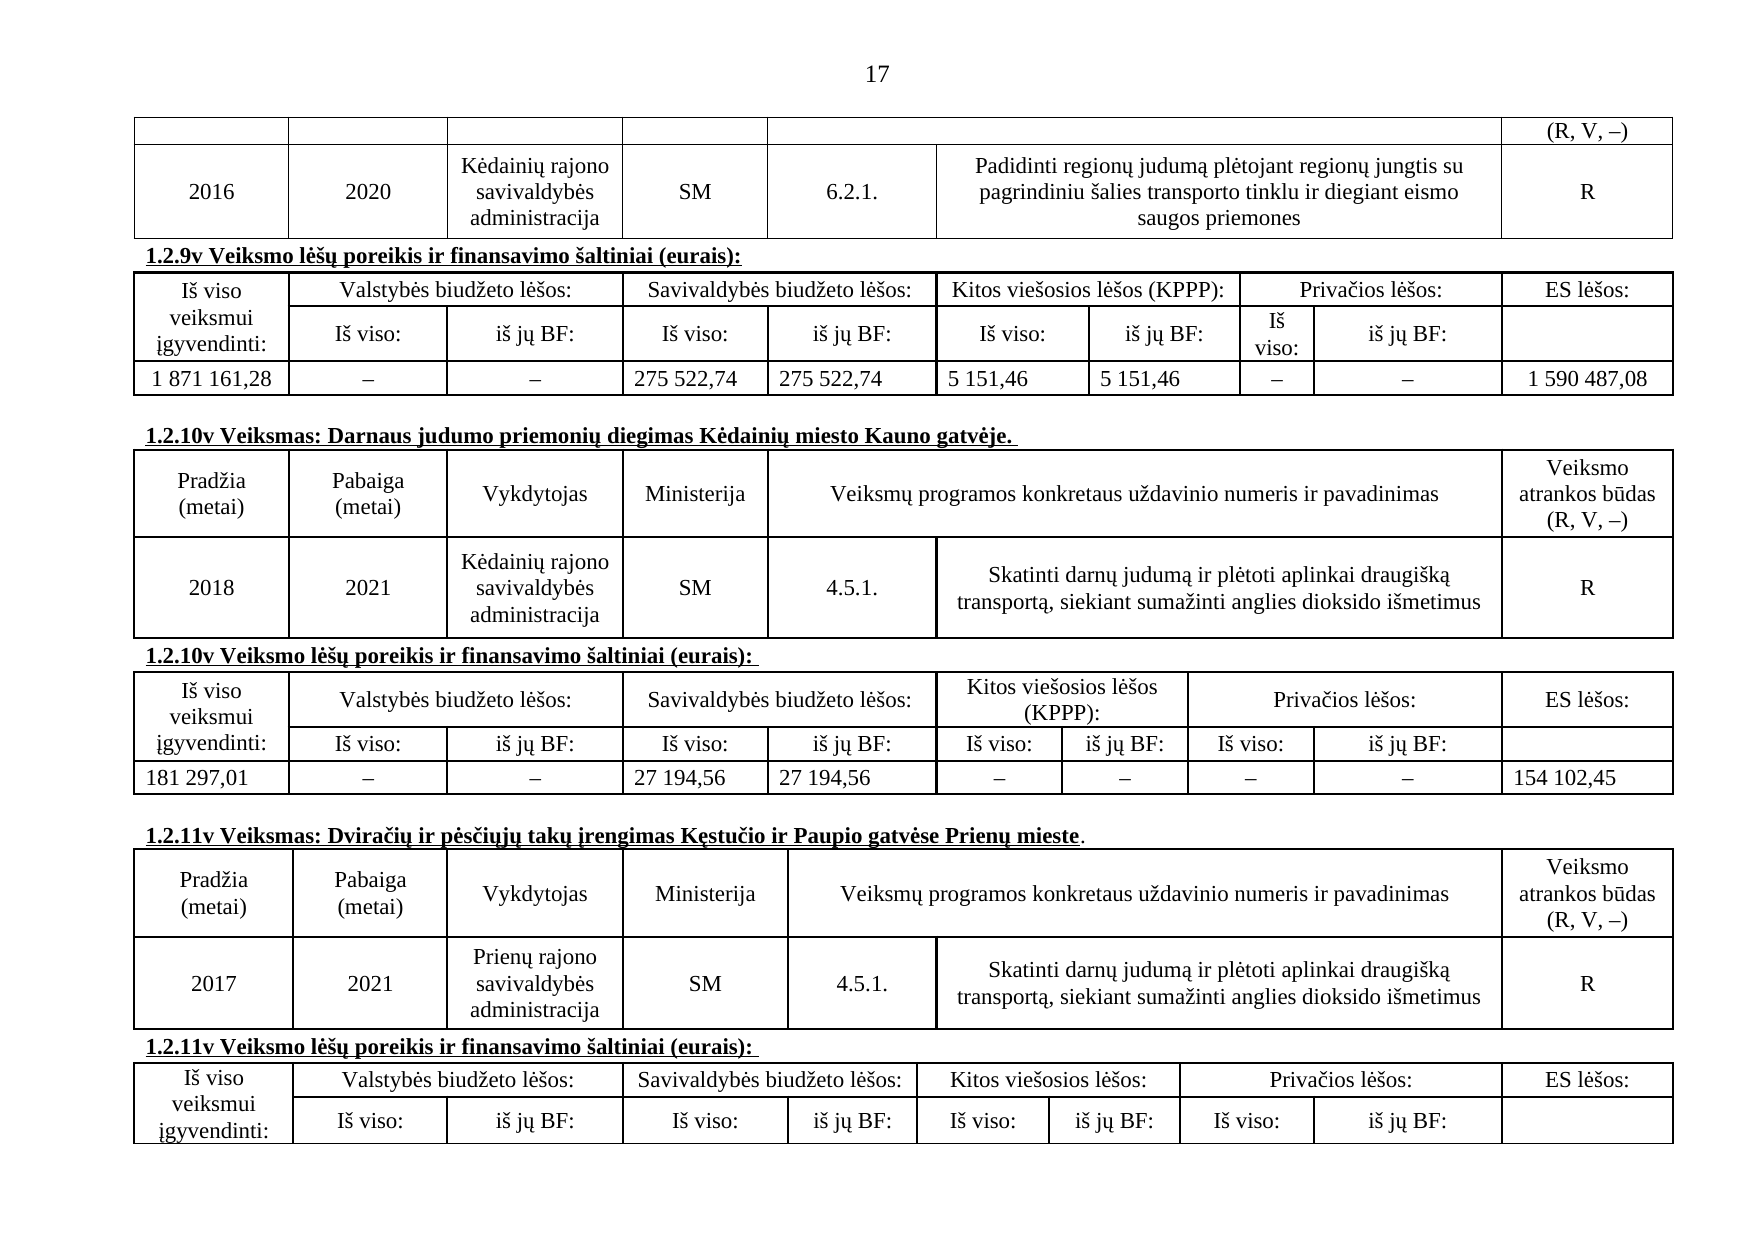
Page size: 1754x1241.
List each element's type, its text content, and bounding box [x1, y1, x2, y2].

table_cell Kitos viešosios lėšos: [918, 1064, 1179, 1096]
table_cell Valstybės biudžeto lėšos: [290, 274, 622, 305]
table_cell [1673, 793, 1694, 848]
table_cell R [1503, 938, 1672, 1028]
table_cell Ministerija [624, 850, 787, 936]
table_cell Skatinti darnų judumą ir plėtoti aplinkai draugišką transportą, siekiant sumažinti anglies dioksido išmetimus [938, 538, 1501, 637]
table_cell – [1315, 362, 1501, 394]
table_cell 5 151,46 [1090, 362, 1239, 394]
table_cell [1503, 307, 1672, 360]
table_cell [128, 536, 133, 637]
table_cell [128, 793, 134, 848]
table_cell 2017 [135, 938, 292, 1028]
table_cell 2020 [289, 145, 447, 238]
table_cell [448, 118, 622, 144]
table_cell Iš viso veiksmui įgyvendinti: [135, 673, 288, 759]
table_cell [1503, 1098, 1672, 1143]
table_cell [1674, 848, 1694, 936]
table_cell Kėdainių rajono savivaldybės administracija [448, 538, 622, 637]
table_cell Veiksmo atrankos būdas (R, V, –) [1503, 451, 1672, 536]
table_cell iš jų BF: [1050, 1098, 1179, 1143]
table_cell iš jų BF: [448, 1098, 622, 1143]
table_cell 4.5.1. [789, 938, 935, 1028]
table_cell [289, 118, 447, 144]
table_cell Savivaldybės biudžeto lėšos: [624, 274, 935, 305]
table_cell [1674, 760, 1694, 793]
table_cell [1503, 728, 1672, 759]
table_cell [128, 144, 134, 238]
table_cell [128, 760, 133, 793]
table_cell Veiksmų programos konkretaus uždavinio numeris ir pavadinimas [789, 850, 1501, 936]
table_cell Privačios lėšos: [1241, 274, 1501, 305]
table_cell Pradžia (metai) [135, 451, 288, 536]
table_cell 275 522,74 [624, 362, 767, 394]
table_cell [1674, 1096, 1694, 1143]
table_cell Prienų rajono savivaldybės administracija [448, 938, 622, 1028]
table_cell – [448, 762, 622, 793]
table_cell 275 522,74 [769, 362, 935, 394]
table_cell R [1503, 538, 1672, 637]
table_cell [1674, 671, 1694, 726]
table_cell [128, 305, 133, 360]
table_cell SM [624, 538, 767, 637]
table_cell 2021 [290, 538, 446, 637]
table_cell Iš viso veiksmui įgyvendinti: [135, 274, 288, 360]
table_cell [1673, 144, 1694, 238]
table_cell Skatinti darnų judumą ir plėtoti aplinkai draugišką transportą, siekiant sumažinti anglies dioksido išmetimus [938, 938, 1501, 1028]
table_cell 1.2.11v Veiksmo lėšų poreikis ir finansavimo šaltiniai (eurais): [134, 1030, 1673, 1062]
table_cell [128, 936, 133, 1028]
table_cell R [1502, 145, 1672, 238]
table_cell 6.2.1. [768, 145, 936, 238]
table_cell [128, 848, 133, 936]
table_cell Veiksmo atrankos būdas (R, V, –) [1503, 850, 1672, 936]
table_cell Ministerija [624, 451, 767, 536]
table_cell iš jų BF: [448, 307, 622, 360]
table_cell [1674, 1062, 1694, 1096]
table_cell [1674, 449, 1694, 536]
table_cell Pabaiga (metai) [294, 850, 446, 936]
table_cell [128, 238, 134, 271]
table_cell [1674, 726, 1694, 759]
table_cell Vykdytojas [448, 451, 622, 536]
table_cell 1 590 487,08 [1503, 362, 1672, 394]
table_cell Kitos viešosios lėšos (KPPP): [938, 673, 1187, 726]
table_cell [128, 1096, 133, 1143]
table_cell 5 151,46 [938, 362, 1088, 394]
table_cell Iš viso: [938, 728, 1061, 759]
table_cell ES lėšos: [1503, 673, 1672, 726]
table_cell [128, 271, 133, 305]
table_cell [128, 449, 133, 536]
table_cell Savivaldybės biudžeto lėšos: [624, 1064, 916, 1096]
table_cell Privačios lėšos: [1189, 673, 1501, 726]
table_cell Pradžia (metai) [135, 850, 292, 936]
table_cell [128, 637, 134, 671]
table_cell 27 194,56 [624, 762, 767, 793]
table_cell iš jų BF: [1090, 307, 1239, 360]
table_cell – [290, 362, 446, 394]
table_cell Iš viso: [290, 728, 446, 759]
table_cell [1673, 117, 1694, 144]
table_cell SM [623, 145, 767, 238]
table_cell Valstybės biudžeto lėšos: [290, 673, 622, 726]
table_cell [128, 394, 134, 448]
table_cell [1674, 305, 1694, 360]
table_cell [623, 118, 767, 144]
table_cell Pabaiga (metai) [290, 451, 446, 536]
table_cell ES lėšos: [1503, 1064, 1672, 1096]
table_cell 2018 [135, 538, 288, 637]
table_cell [128, 360, 133, 394]
table_cell 154 102,45 [1503, 762, 1672, 793]
table_cell [1673, 637, 1694, 671]
table_cell [1674, 360, 1694, 394]
table_cell iš jų BF: [1315, 1098, 1501, 1143]
table_cell Iš viso veiksmui įgyvendinti: [135, 1064, 292, 1143]
table_cell – [1063, 762, 1187, 793]
table_cell [135, 118, 288, 144]
table_cell Privačios lėšos: [1181, 1064, 1501, 1096]
table_cell Savivaldybės biudžeto lėšos: [624, 673, 935, 726]
table_cell Veiksmų programos konkretaus uždavinio numeris ir pavadinimas [769, 451, 1501, 536]
table_cell 1.2.10v Veiksmas: Darnaus judumo priemonių diegimas Kėdainių miesto Kauno gatvėje. [134, 396, 1673, 448]
table_cell iš jų BF: [1315, 307, 1501, 360]
table_cell SM [624, 938, 787, 1028]
table_cell Valstybės biudžeto lėšos: [294, 1064, 622, 1096]
table_cell [1674, 936, 1694, 1028]
table_cell Iš viso: [624, 1098, 787, 1143]
table_cell [1674, 536, 1694, 637]
table_cell 1.2.10v Veiksmo lėšų poreikis ir finansavimo šaltiniai (eurais): [134, 639, 1673, 671]
table_cell – [938, 762, 1061, 793]
table_cell [1674, 271, 1694, 305]
table_cell [1673, 394, 1694, 448]
table_cell iš jų BF: [769, 728, 935, 759]
table_cell Iš viso: [1181, 1098, 1313, 1143]
table_cell iš jų BF: [769, 307, 935, 360]
table_cell Iš viso: [1189, 728, 1313, 759]
table_cell – [290, 762, 446, 793]
table_cell Kitos viešosios lėšos (KPPP): [938, 274, 1239, 305]
table_cell Iš viso: [624, 307, 767, 360]
table_cell 181 297,01 [135, 762, 288, 793]
table_cell – [448, 362, 622, 394]
table_cell 2016 [135, 145, 288, 238]
table_cell iš jų BF: [1315, 728, 1501, 759]
table_cell 1.2.11v Veiksmas: Dviračių ir pėsčiųjų takų įrengimas Kęstučio ir Paupio gatvėse Prienų mieste. [134, 795, 1673, 848]
table_cell 27 194,56 [769, 762, 935, 793]
table_cell Iš viso: [294, 1098, 446, 1143]
table_cell Iš viso: [290, 307, 446, 360]
table_cell – [1241, 362, 1313, 394]
table_cell [768, 118, 1501, 144]
table_cell – [1315, 762, 1501, 793]
table_cell 1.2.9v Veiksmo lėšų poreikis ir finansavimo šaltiniai (eurais): [134, 239, 1673, 271]
table_cell iš jų BF: [448, 728, 622, 759]
table_cell [128, 726, 133, 759]
table_cell [1673, 1028, 1694, 1062]
table_cell – [1189, 762, 1313, 793]
table_cell [128, 1062, 133, 1096]
table_cell Iš viso: [624, 728, 767, 759]
table_cell Padidinti regionų judumą plėtojant regionų jungtis su pagrindiniu šalies transporto tinklu ir diegiant eismo saugos priemones [937, 145, 1501, 238]
table_cell Iš viso: [938, 307, 1088, 360]
table_cell (R, V, –) [1502, 118, 1672, 144]
table_cell [1673, 238, 1694, 271]
table_cell 4.5.1. [769, 538, 935, 637]
table_cell Iš viso: [918, 1098, 1048, 1143]
table_cell 1 871 161,28 [135, 362, 288, 394]
table_cell [128, 671, 133, 726]
table_cell iš jų BF: [1063, 728, 1187, 759]
table_cell Kėdainių rajono savivaldybės administracija [448, 145, 622, 238]
table_cell Iš viso: [1241, 307, 1313, 360]
table_cell [128, 1028, 134, 1062]
table_cell Vykdytojas [448, 850, 622, 936]
table_cell 2021 [294, 938, 446, 1028]
table_cell iš jų BF: [789, 1098, 916, 1143]
table_cell ES lėšos: [1503, 274, 1672, 305]
table_cell [128, 117, 134, 144]
